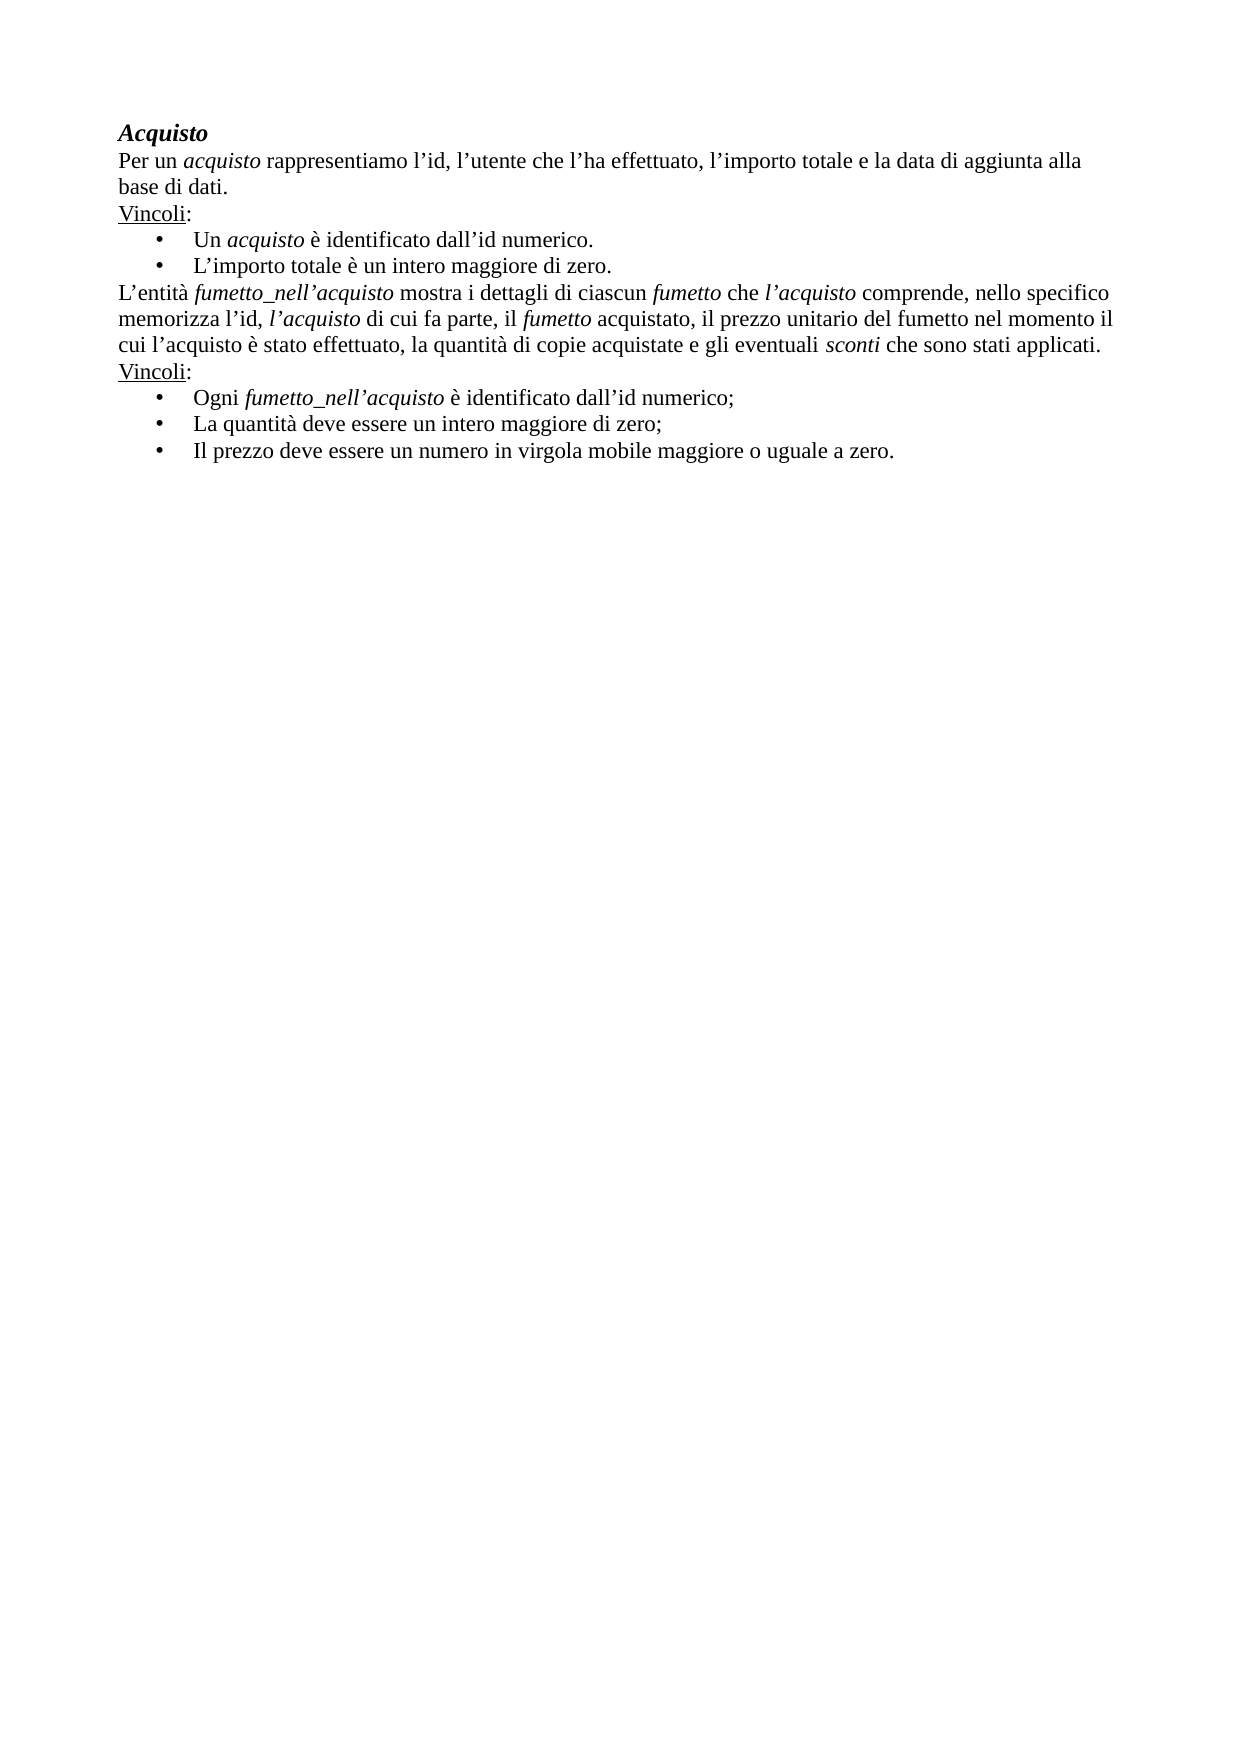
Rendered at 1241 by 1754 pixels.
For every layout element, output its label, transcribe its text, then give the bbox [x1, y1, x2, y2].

text Vincoli: [118, 358, 1122, 384]
list Un acquisto è identificato dall’id numerico. [156, 226, 1122, 252]
list L’importo totale è un intero maggiore di zero. [156, 252, 1122, 279]
text Acquisto [118, 118, 1122, 147]
list La quantità deve essere un intero maggiore di zero; [156, 410, 1122, 437]
list Il prezzo deve essere un numero in virgola mobile maggiore o uguale a zero. [156, 437, 1122, 463]
text Vincoli: [118, 199, 1122, 226]
text L’entità fumetto_nell’acquisto mostra i dettagli di ciascun fumetto che l’acquisto comprende, nello specifico memorizza l’id, l’acquisto di cui fa parte, il fumetto acquistato, il prezzo unitario del fumetto nel momento il cui l’acquisto è stato effettuato, la quantità di copie acquistate e gli eventuali sconti che sono stati applicati. [118, 279, 1122, 358]
list Ogni fumetto_nell’acquisto è identificato dall’id numerico; [156, 384, 1122, 410]
text Per un acquisto rappresentiamo l’id, l’utente che l’ha effettuato, l’importo totale e la data di aggiunta alla base di dati. [118, 147, 1122, 199]
